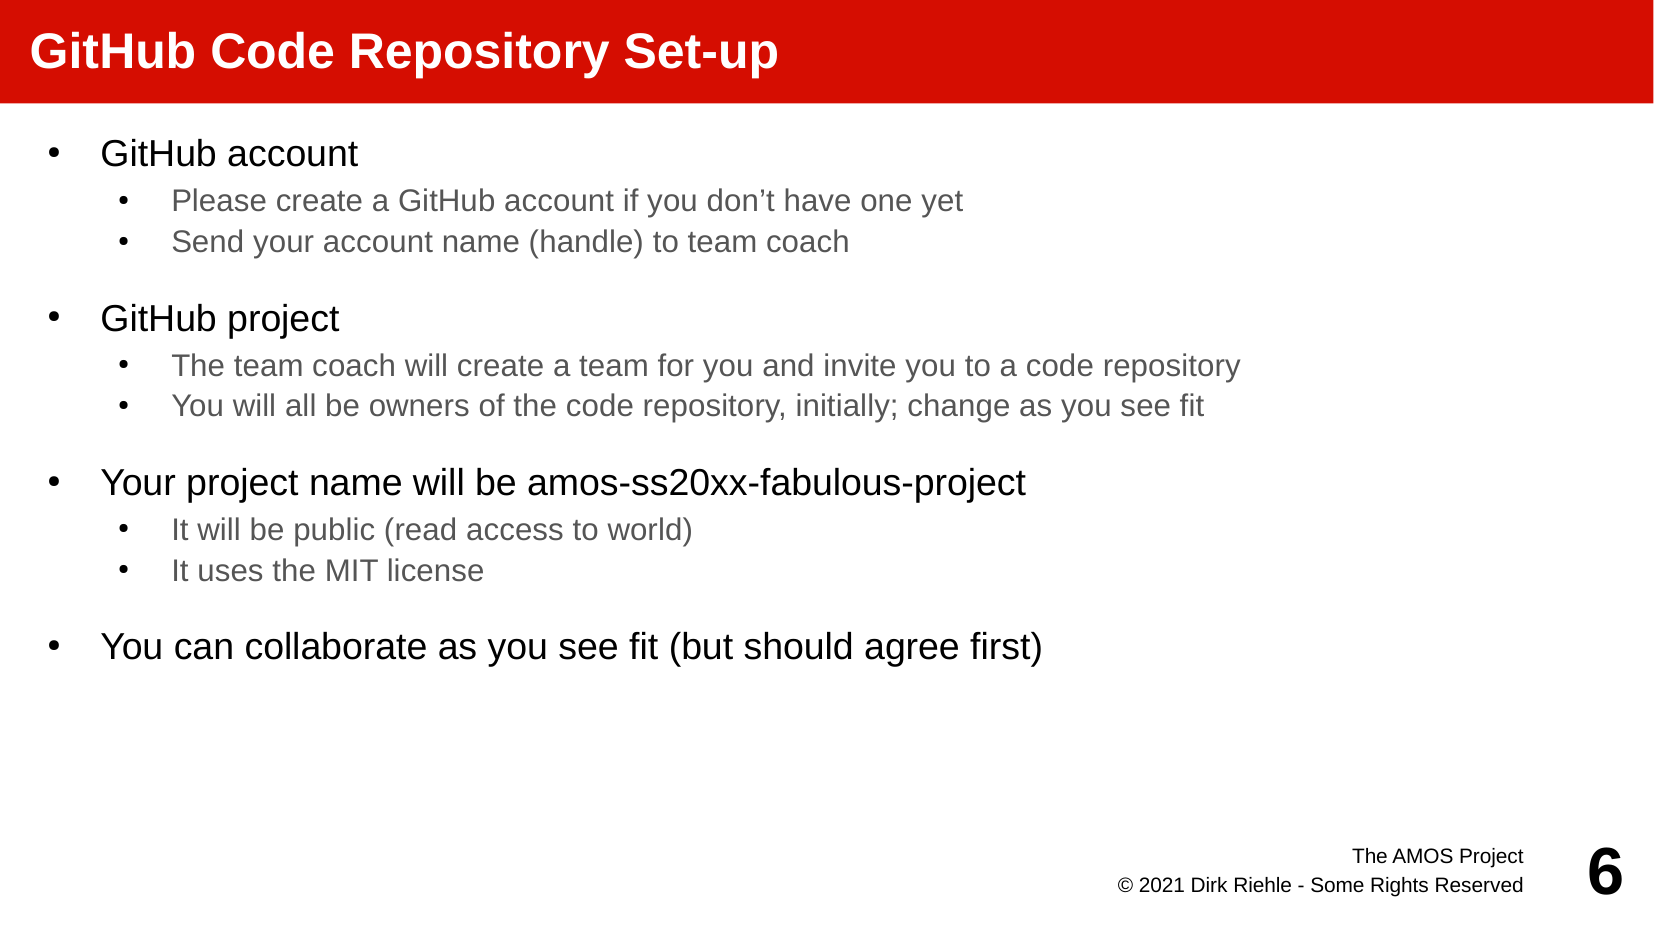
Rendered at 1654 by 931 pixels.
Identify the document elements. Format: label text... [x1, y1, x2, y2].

title GitHub Code Repository Set-up [0, 0, 1654, 104]
list GitHub account Please create a GitHub account if you don’t have one yet Send your account name (handle) to team coach GitHub project The team coach will create a team for you and invite you to a code repository You will all be owners of the code repository, initially; change as you see fit Your project name will be amos-ss20xx-fabulous-project It will be public (read access to world) It uses the MIT license You can collaborate as you see fit (but should agree first) [29, 132, 1625, 813]
